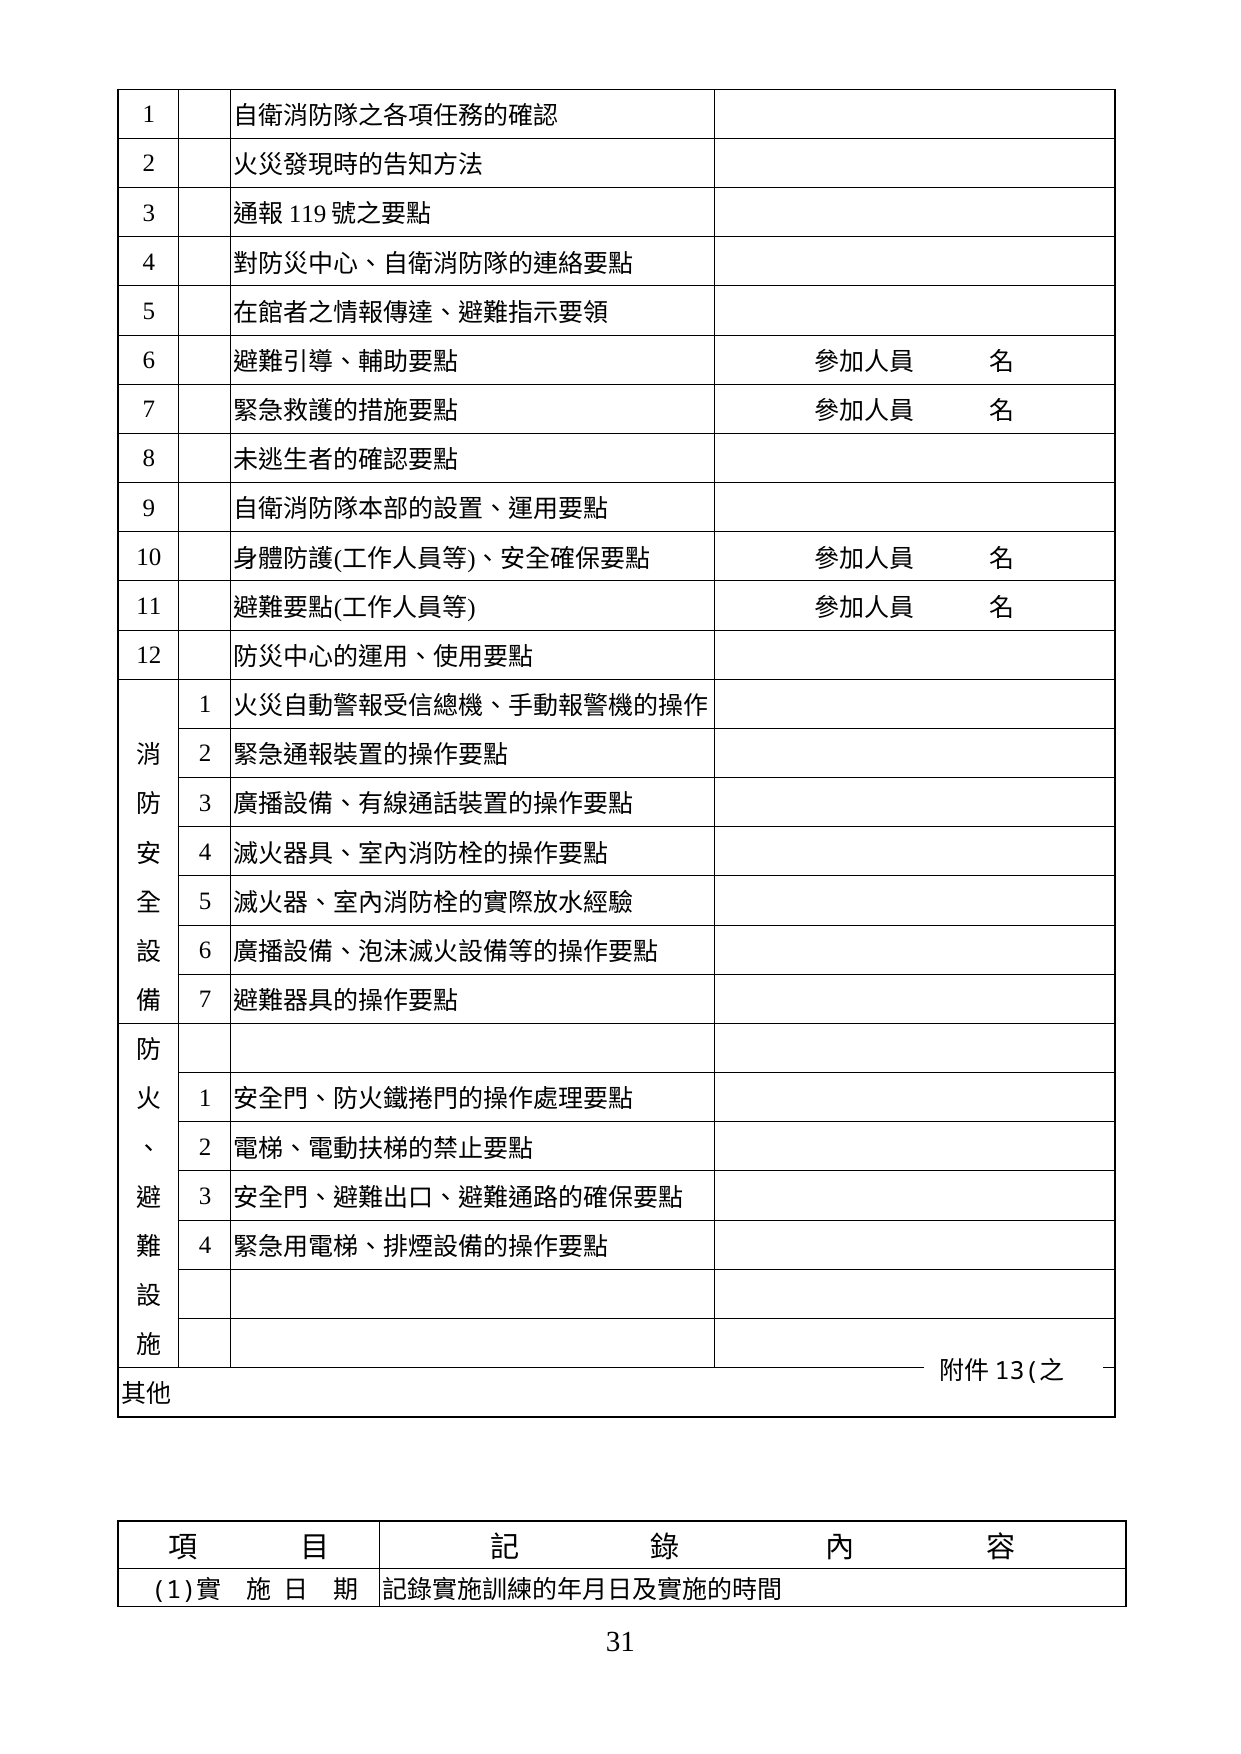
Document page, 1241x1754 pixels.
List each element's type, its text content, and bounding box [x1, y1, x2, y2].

table_cell 2 [119, 139, 178, 187]
table_cell [179, 1024, 230, 1072]
table_cell 對防災中心、自衛消防隊的連絡要點 [231, 237, 714, 285]
table_cell 4 [179, 827, 230, 875]
table_cell 3 [179, 1171, 230, 1219]
table_cell [715, 1073, 1114, 1121]
table_cell 12 [119, 631, 178, 679]
table_cell [715, 1270, 1114, 1318]
table_cell 11 [119, 581, 178, 629]
table_cell 緊急通報裝置的操作要點 [231, 729, 714, 777]
table_cell 安全門、防火鐵捲門的操作處理要點 [231, 1073, 714, 1121]
table_cell 全 [119, 875, 178, 924]
table_cell 1 [179, 680, 230, 728]
table_cell [179, 434, 230, 482]
table_cell 備 [119, 974, 178, 1023]
table_cell 記錄實施訓練的年月日及實施的時間 [380, 1569, 1125, 1606]
table_cell 電梯、電動扶梯的禁止要點 [231, 1122, 714, 1170]
table_cell [715, 1024, 1114, 1072]
table_cell 火 [119, 1072, 178, 1121]
table_cell 7 [119, 385, 178, 433]
table_cell 緊急用電梯、排煙設備的操作要點 [231, 1221, 714, 1269]
table_cell 身體防護(工作人員等)、安全確保要點 [231, 532, 714, 580]
table_cell [231, 1319, 714, 1367]
table_cell 施 [119, 1318, 178, 1367]
table_cell [179, 188, 230, 236]
table_cell 10 [119, 532, 178, 580]
table_cell [715, 876, 1114, 924]
table_cell 4 [179, 1221, 230, 1269]
table_cell [715, 237, 1114, 285]
table_cell [715, 1171, 1114, 1219]
table_cell 防 [119, 777, 178, 826]
table_cell [715, 139, 1114, 187]
table_cell [179, 1270, 230, 1318]
table_cell [179, 385, 230, 433]
table_cell 7 [179, 975, 230, 1023]
table_cell 自衛消防隊之各項任務的確認 [231, 90, 714, 138]
table_cell 防 [119, 1024, 178, 1072]
table_cell 參加人員 名 [715, 336, 1114, 384]
table_cell 4 [119, 237, 178, 285]
table_cell 避難要點(工作人員等) [231, 581, 714, 629]
table_cell [715, 975, 1114, 1023]
table_cell 2 [179, 1122, 230, 1170]
table_cell [715, 926, 1114, 974]
table_cell 滅火器具、室內消防栓的操作要點 [231, 827, 714, 875]
table_cell [715, 1122, 1114, 1170]
table_cell 1 [119, 90, 178, 138]
table_cell 其他 [119, 1368, 1114, 1416]
table_cell [231, 1270, 714, 1318]
table_cell [715, 1221, 1114, 1269]
table_cell 記 錄 內 容 [380, 1522, 1125, 1568]
table_cell 5 [179, 876, 230, 924]
table_cell (1)實 施 日 期 [119, 1569, 379, 1606]
table_cell [119, 680, 178, 728]
table_cell 2 [179, 729, 230, 777]
table_cell 6 [119, 336, 178, 384]
table_cell 難 [119, 1220, 178, 1269]
table_header [118, 1476, 1126, 1520]
table_cell 緊急救護的措施要點 [231, 385, 714, 433]
table_cell 在館者之情報傳達、避難指示要領 [231, 286, 714, 334]
table_cell 6 [179, 926, 230, 974]
table_cell [179, 483, 230, 531]
table_cell [179, 90, 230, 138]
table_cell 9 [119, 483, 178, 531]
table_cell [715, 827, 1114, 875]
table_cell 8 [119, 434, 178, 482]
table_cell [179, 237, 230, 285]
table_cell 3 [179, 778, 230, 826]
table_cell 火災發現時的告知方法 [231, 139, 714, 187]
table_cell 滅火器、室內消防栓的實際放水經驗 [231, 876, 714, 924]
table_cell 參加人員 名 [715, 532, 1114, 580]
table_cell [715, 680, 1114, 728]
table_cell 未逃生者的確認要點 [231, 434, 714, 482]
table_cell 5 [119, 286, 178, 334]
table_cell 3 [119, 188, 178, 236]
table_cell 1 [179, 1073, 230, 1121]
table_cell [179, 532, 230, 580]
table_cell [715, 729, 1114, 777]
table_cell 避難引導、輔助要點 [231, 336, 714, 384]
table_cell 消 [119, 728, 178, 777]
table_cell 廣播設備、有線通話裝置的操作要點 [231, 778, 714, 826]
table_cell [179, 631, 230, 679]
table_cell 設 [119, 925, 178, 974]
table_cell [715, 778, 1114, 826]
table_cell 安全門、避難出口、避難通路的確保要點 [231, 1171, 714, 1219]
table_cell [715, 188, 1114, 236]
table_cell [179, 1319, 230, 1367]
table_cell 項 目 [119, 1522, 379, 1568]
table_cell 設 [119, 1269, 178, 1318]
table_cell [179, 336, 230, 384]
table_cell 火災自動警報受信總機、手動報警機的操作 [231, 680, 714, 728]
table_cell 避難器具的操作要點 [231, 975, 714, 1023]
table_cell 安 [119, 826, 178, 875]
table_cell [179, 581, 230, 629]
table_cell [715, 631, 1114, 679]
table_cell 廣播設備、泡沫滅火設備等的操作要點 [231, 926, 714, 974]
table_cell 參加人員 名 [715, 581, 1114, 629]
table_cell 、 [119, 1121, 178, 1170]
table_cell [715, 1319, 1114, 1367]
table_cell [179, 139, 230, 187]
table_cell [715, 90, 1114, 138]
table_cell [715, 286, 1114, 334]
table_cell 避 [119, 1170, 178, 1219]
table_cell [231, 1024, 714, 1072]
table_cell 通報119號之要點 [231, 188, 714, 236]
text 附件13(之2) [939, 1351, 1088, 1386]
table_cell 參加人員 名 [715, 385, 1114, 433]
table_cell [715, 483, 1114, 531]
table_cell 自衛消防隊本部的設置、運用要點 [231, 483, 714, 531]
table_cell [715, 434, 1114, 482]
table_cell 防災中心的運用、使用要點 [231, 631, 714, 679]
table_cell [179, 286, 230, 334]
